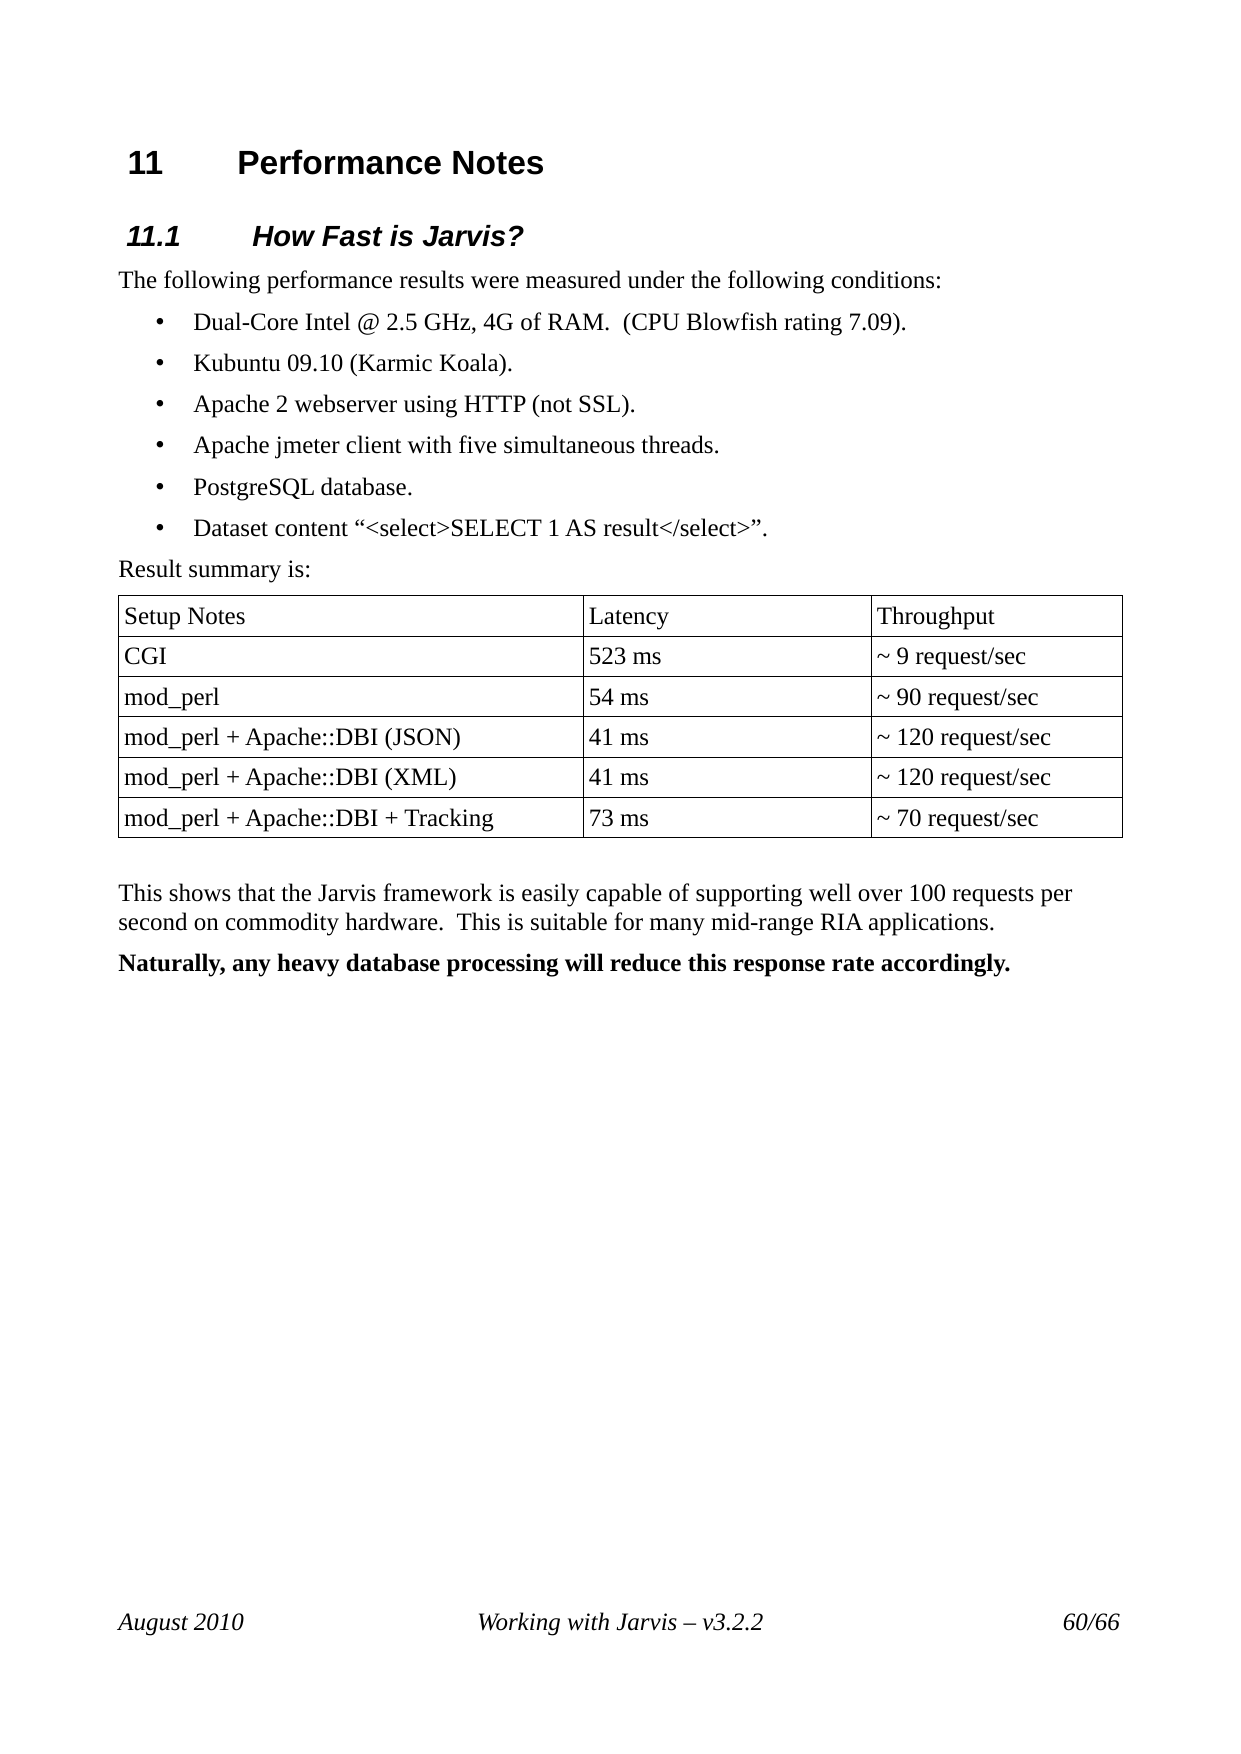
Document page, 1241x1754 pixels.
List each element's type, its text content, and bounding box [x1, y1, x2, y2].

table_cell mod_perl + Apache::DBI (JSON) [119, 717, 583, 757]
table_cell mod_perl + Apache::DBI + Tracking [119, 798, 583, 837]
text Result summary is: [118, 554, 1122, 583]
list Dual-Core Intel @ 2.5 GHz, 4G of RAM. (CPU Blowfish rating 7.09). [156, 307, 1122, 335]
table_header Setup Notes [119, 596, 583, 636]
table_cell mod_perl [119, 677, 583, 716]
subtitle How Fast is Jarvis? [118, 219, 1122, 253]
table_cell 54 ms [584, 677, 871, 716]
list PostgreSQL database. [156, 472, 1122, 500]
subtitle Performance Notes [118, 143, 1122, 182]
list Dataset content “<select>SELECT 1 AS result</select>”. [156, 513, 1122, 542]
text The following performance results were measured under the following conditions: [118, 265, 1122, 294]
text This shows that the Jarvis framework is easily capable of supporting well over 100 requests per second on commodity hardware. This is suitable for many mid-range RIA applications. [118, 878, 1122, 936]
table_cell ~ 120 request/sec [872, 758, 1122, 797]
table_cell ~ 90 request/sec [872, 677, 1122, 716]
table_cell ~ 70 request/sec [872, 798, 1122, 837]
table_cell ~ 120 request/sec [872, 717, 1122, 757]
table_cell 41 ms [584, 758, 871, 797]
text Naturally, any heavy database processing will reduce this response rate accordingly. [118, 948, 1122, 977]
table_cell CGI [119, 637, 583, 676]
table_header Latency [584, 596, 871, 636]
table_cell 73 ms [584, 798, 871, 837]
table_header Throughput [872, 596, 1122, 636]
list Apache 2 webserver using HTTP (not SSL). [156, 389, 1122, 418]
table_cell 523 ms [584, 637, 871, 676]
table_cell 41 ms [584, 717, 871, 757]
list Apache jmeter client with five simultaneous threads. [156, 430, 1122, 459]
table_cell mod_perl + Apache::DBI (XML) [119, 758, 583, 797]
table_cell ~ 9 request/sec [872, 637, 1122, 676]
list Kubuntu 09.10 (Karmic Koala). [156, 348, 1122, 377]
